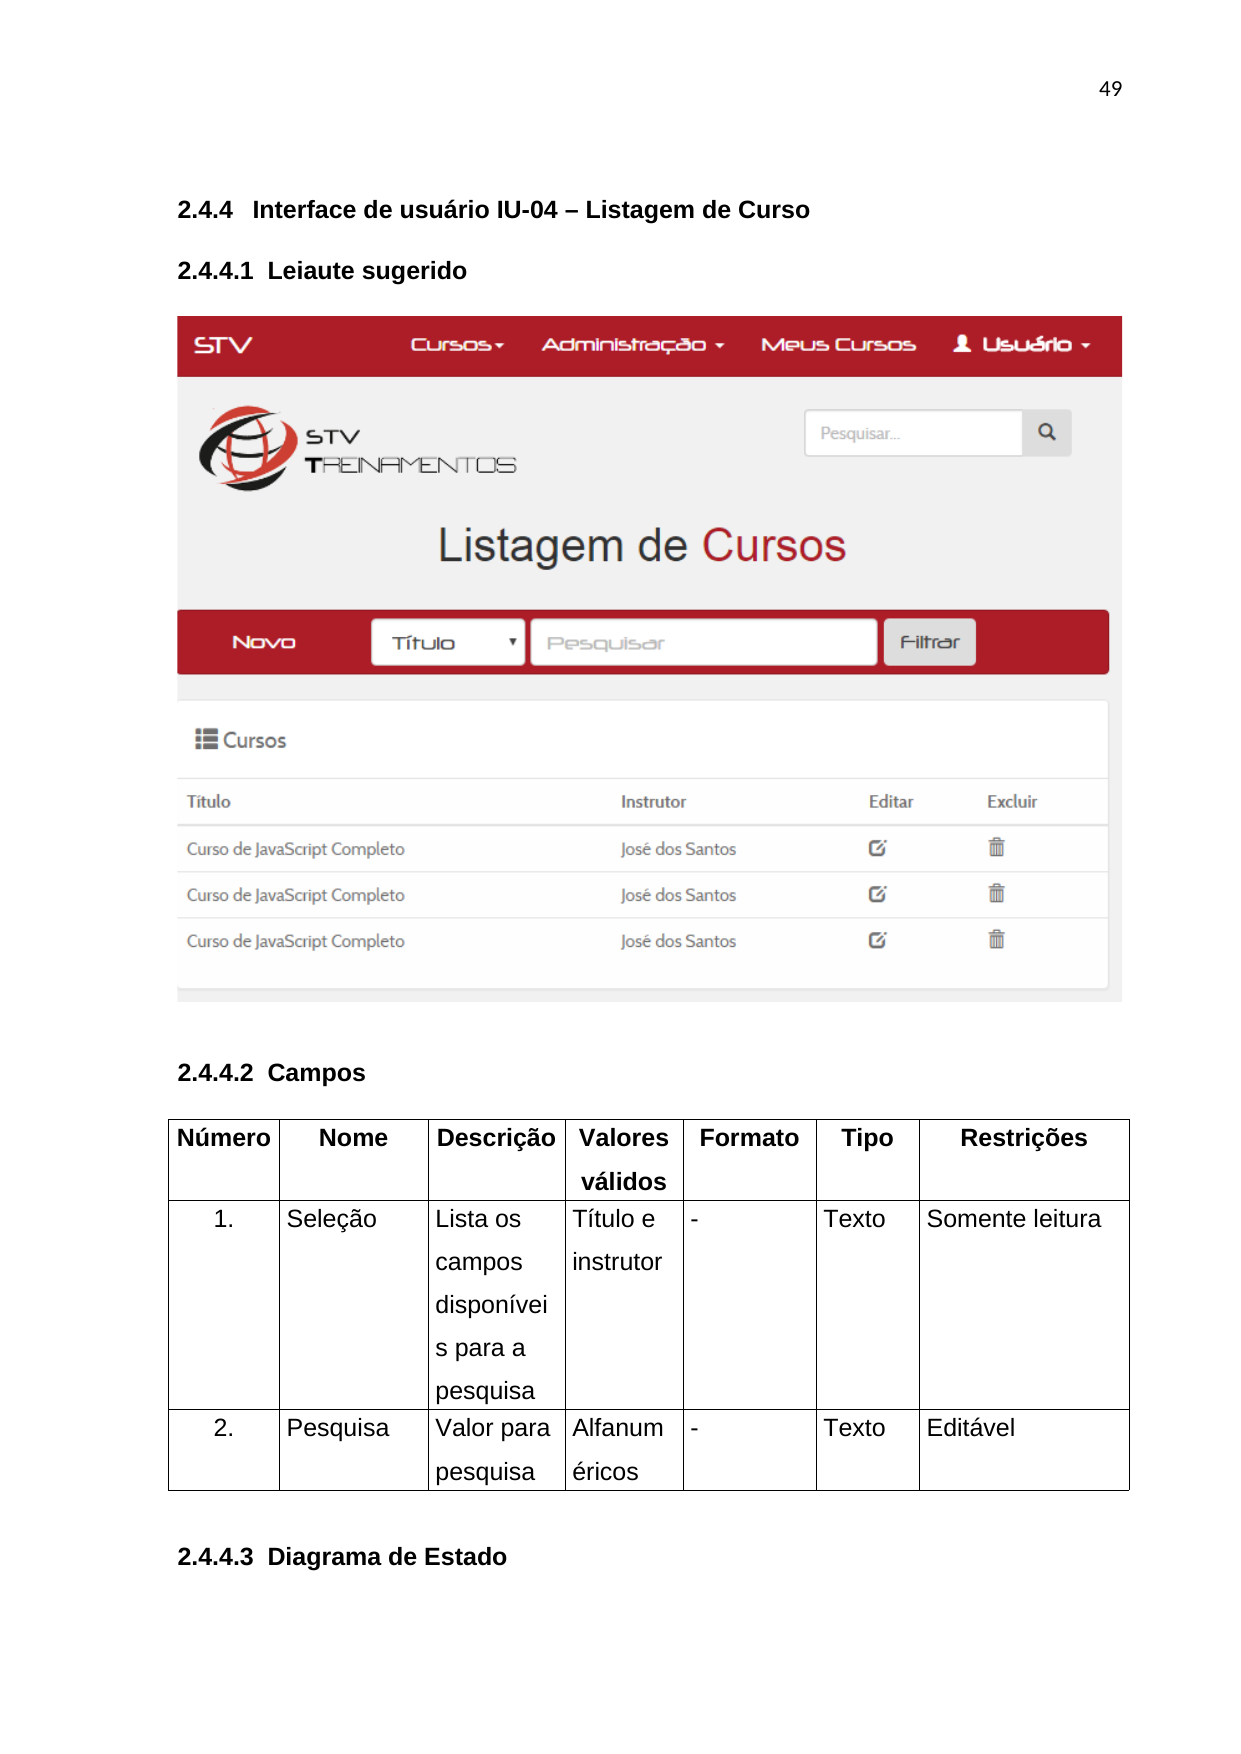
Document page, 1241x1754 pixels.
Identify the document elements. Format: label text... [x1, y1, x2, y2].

table_cell Lista os campos disponíveis para a pesquisa [429, 1201, 565, 1409]
table_cell Texto [817, 1410, 919, 1489]
table_cell Pesquisa [280, 1410, 428, 1489]
picture [177, 316, 1123, 1002]
table_header Valores válidos [566, 1120, 683, 1199]
table_cell Texto [817, 1201, 919, 1409]
table_cell [169, 1410, 279, 1489]
table_cell Título e instrutor [566, 1201, 683, 1409]
subtitle Interface de usuário IU-04 – Listagem de Curso [177, 195, 1122, 224]
table_header Restrições [920, 1120, 1129, 1199]
subtitle Leiaute sugerido [177, 256, 1122, 284]
table_header Descrição [429, 1120, 565, 1199]
table_header Tipo [817, 1120, 919, 1199]
table_cell Somente leitura [920, 1201, 1129, 1409]
table_header Nome [280, 1120, 428, 1199]
table_cell Valor para pesquisa [429, 1410, 565, 1489]
table_cell - [684, 1201, 816, 1409]
subtitle Diagrama de Estado [177, 1542, 1122, 1571]
table_cell Seleção [280, 1201, 428, 1409]
table_header Número [169, 1120, 279, 1199]
table_cell - [684, 1410, 816, 1489]
table_cell Editável [920, 1410, 1129, 1489]
table_header Formato [684, 1120, 816, 1199]
table_cell [169, 1201, 279, 1409]
table_cell Alfanuméricos [566, 1410, 683, 1489]
subtitle Campos [177, 1058, 1122, 1087]
